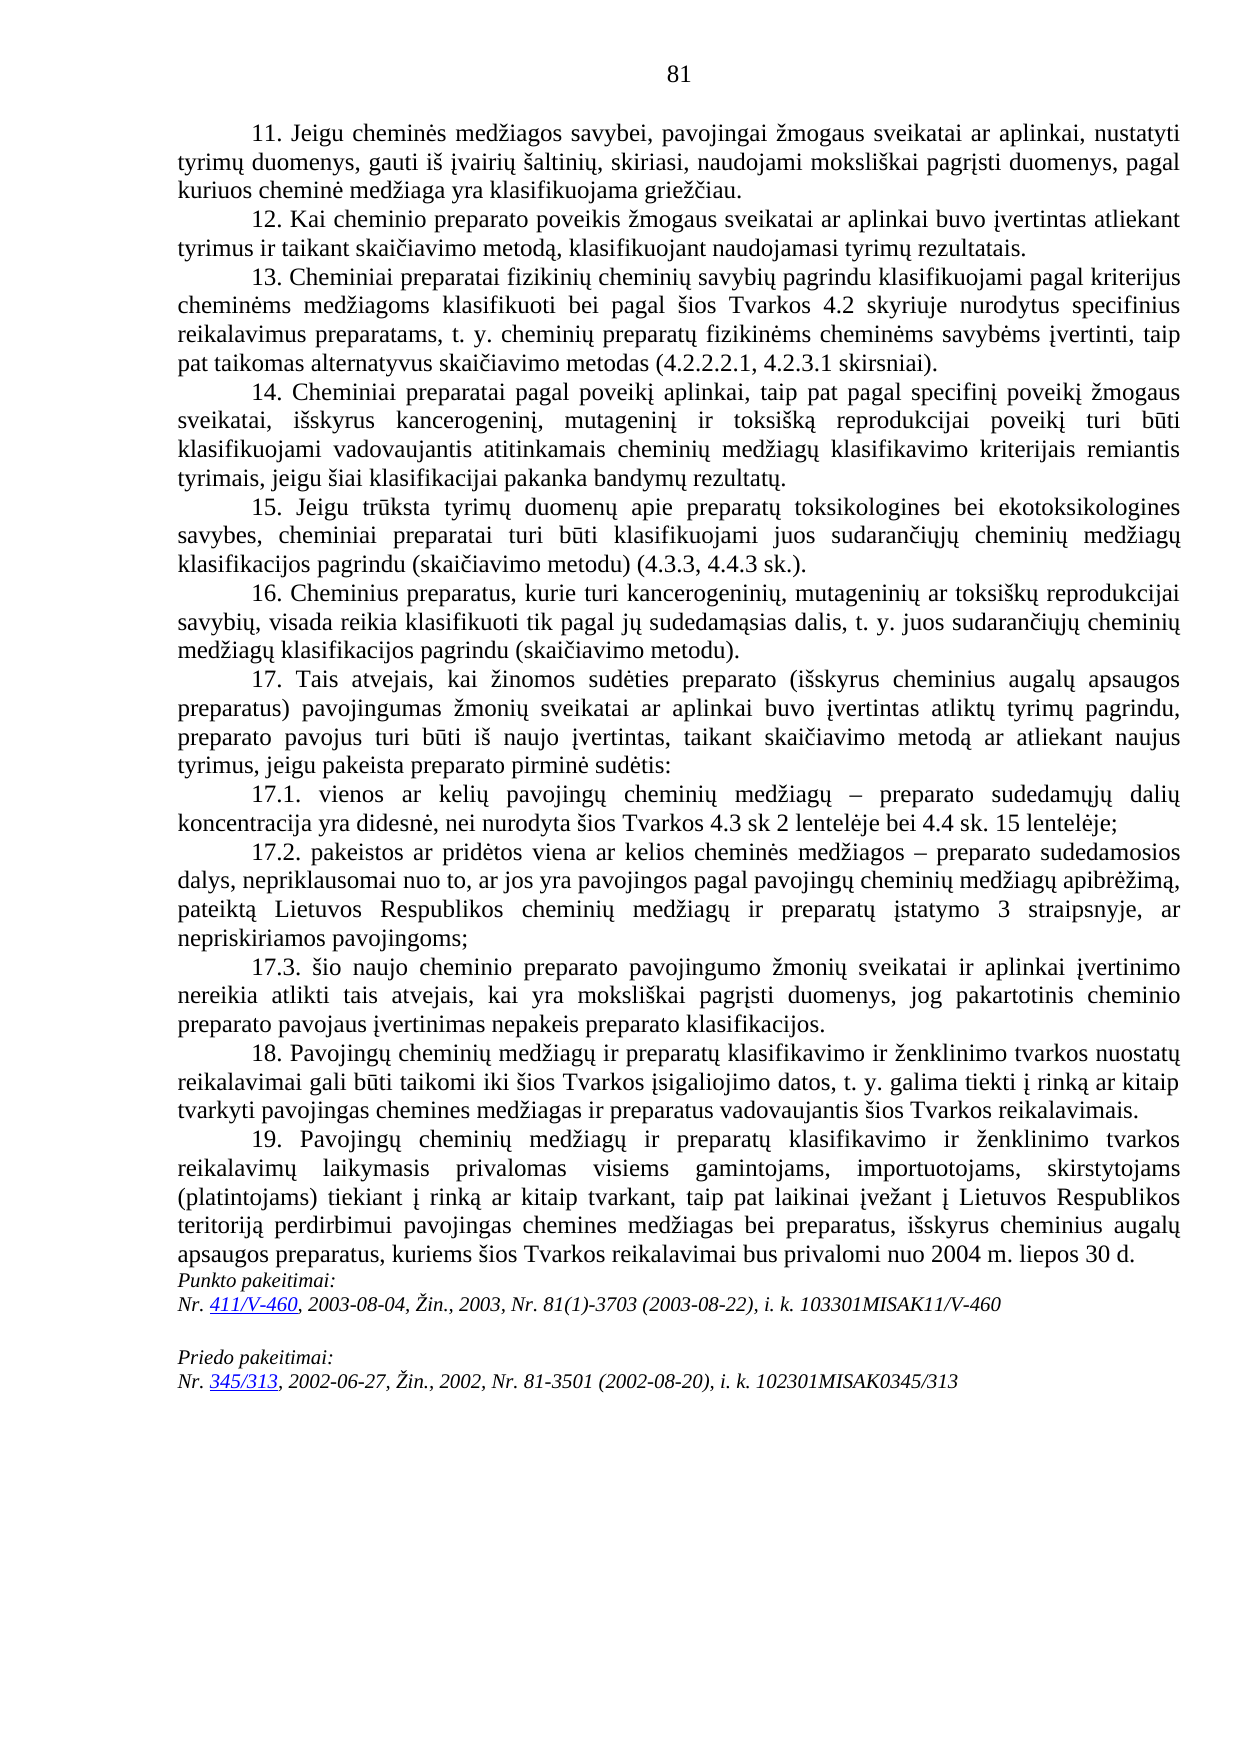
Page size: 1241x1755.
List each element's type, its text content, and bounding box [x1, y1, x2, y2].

text 16. Cheminius preparatus, kurie turi kancerogeninių, mutageninių ar toksiškų reprodukcijai savybių, visada reikia klasifikuoti tik pagal jų sudedamąsias dalis, t. y. juos sudarančiųjų cheminių medžiagų klasifikacijos pagrindu (skaičiavimo metodu). [177, 578, 1181, 664]
text 12. Kai cheminio preparato poveikis žmogaus sveikatai ar aplinkai buvo įvertintas atliekant tyrimus ir taikant skaičiavimo metodą, klasifikuojant naudojamasi tyrimų rezultatais. [177, 204, 1181, 262]
text Priedo pakeitimai: [177, 1345, 1181, 1369]
text 17. Tais atvejais, kai žinomos sudėties preparato (išskyrus cheminius augalų apsaugos preparatus) pavojingumas žmonių sveikatai ar aplinkai buvo įvertintas atliktų tyrimų pagrindu, preparato pavojus turi būti iš naujo įvertintas, taikant skaičiavimo metodą ar atliekant naujus tyrimus, jeigu pakeista preparato pirminė sudėtis: [177, 664, 1181, 779]
text 15. Jeigu trūksta tyrimų duomenų apie preparatų toksikologines bei ekotoksikologines savybes, cheminiai preparatai turi būti klasifikuojami juos sudarančiųjų cheminių medžiagų klasifikacijos pagrindu (skaičiavimo metodu) (4.3.3, 4.4.3 sk.). [177, 492, 1181, 578]
text 17.3. šio naujo cheminio preparato pavojingumo žmonių sveikatai ir aplinkai įvertinimo nereikia atlikti tais atvejais, kai yra moksliškai pagrįsti duomenys, jog pakartotinis cheminio preparato pavojaus įvertinimas nepakeis preparato klasifikacijos. [177, 952, 1181, 1038]
text 11. Jeigu cheminės medžiagos savybei, pavojingai žmogaus sveikatai ar aplinkai, nustatyti tyrimų duomenys, gauti iš įvairių šaltinių, skiriasi, naudojami moksliškai pagrįsti duomenys, pagal kuriuos cheminė medžiaga yra klasifikuojama griežčiau. [177, 118, 1181, 204]
text 17.2. pakeistos ar pridėtos viena ar kelios cheminės medžiagos – preparato sudedamosios dalys, nepriklausomai nuo to, ar jos yra pavojingos pagal pavojingų cheminių medžiagų apibrėžimą, pateiktą Lietuvos Respublikos cheminių medžiagų ir preparatų įstatymo 3 straipsnyje, ar nepriskiriamos pavojingoms; [177, 837, 1181, 952]
text 14. Cheminiai preparatai pagal poveikį aplinkai, taip pat pagal specifinį poveikį žmogaus sveikatai, išskyrus kancerogeninį, mutageninį ir toksišką reprodukcijai poveikį turi būti klasifikuojami vadovaujantis atitinkamais cheminių medžiagų klasifikavimo kriterijais remiantis tyrimais, jeigu šiai klasifikacijai pakanka bandymų rezultatų. [177, 377, 1181, 492]
text Punkto pakeitimai: [177, 1268, 1181, 1292]
text 17.1. vienos ar kelių pavojingų cheminių medžiagų – preparato sudedamųjų dalių koncentracija yra didesnė, nei nurodyta šios Tvarkos 4.3 sk 2 lentelėje bei 4.4 sk. 15 lentelėje; [177, 779, 1181, 837]
text Nr. 345/313, 2002-06-27, Žin., 2002, Nr. 81-3501 (2002-08-20), i. k. 102301MISAK0345/313 [177, 1369, 1181, 1393]
text 13. Cheminiai preparatai fizikinių cheminių savybių pagrindu klasifikuojami pagal kriterijus cheminėms medžiagoms klasifikuoti bei pagal šios Tvarkos 4.2 skyriuje nurodytus specifinius reikalavimus preparatams, t. y. cheminių preparatų fizikinėms cheminėms savybėms įvertinti, taip pat taikomas alternatyvus skaičiavimo metodas (4.2.2.2.1, 4.2.3.1 skirsniai). [177, 262, 1181, 377]
text Nr. 411/V-460, 2003-08-04, Žin., 2003, Nr. 81(1)-3703 (2003-08-22), i. k. 103301MISAK11/V-460 [177, 1292, 1181, 1316]
text 19. Pavojingų cheminių medžiagų ir preparatų klasifikavimo ir ženklinimo tvarkos reikalavimų laikymasis privalomas visiems gamintojams, importuotojams, skirstytojams (platintojams) tiekiant į rinką ar kitaip tvarkant, taip pat laikinai įvežant į Lietuvos Respublikos teritoriją perdirbimui pavojingas chemines medžiagas bei preparatus, išskyrus cheminius augalų apsaugos preparatus, kuriems šios Tvarkos reikalavimai bus privalomi nuo 2004 m. liepos 30 d. [177, 1124, 1181, 1268]
text 18. Pavojingų cheminių medžiagų ir preparatų klasifikavimo ir ženklinimo tvarkos nuostatų reikalavimai gali būti taikomi iki šios Tvarkos įsigaliojimo datos, t. y. galima tiekti į rinką ar kitaip tvarkyti pavojingas chemines medžiagas ir preparatus vadovaujantis šios Tvarkos reikalavimais. [177, 1038, 1181, 1124]
